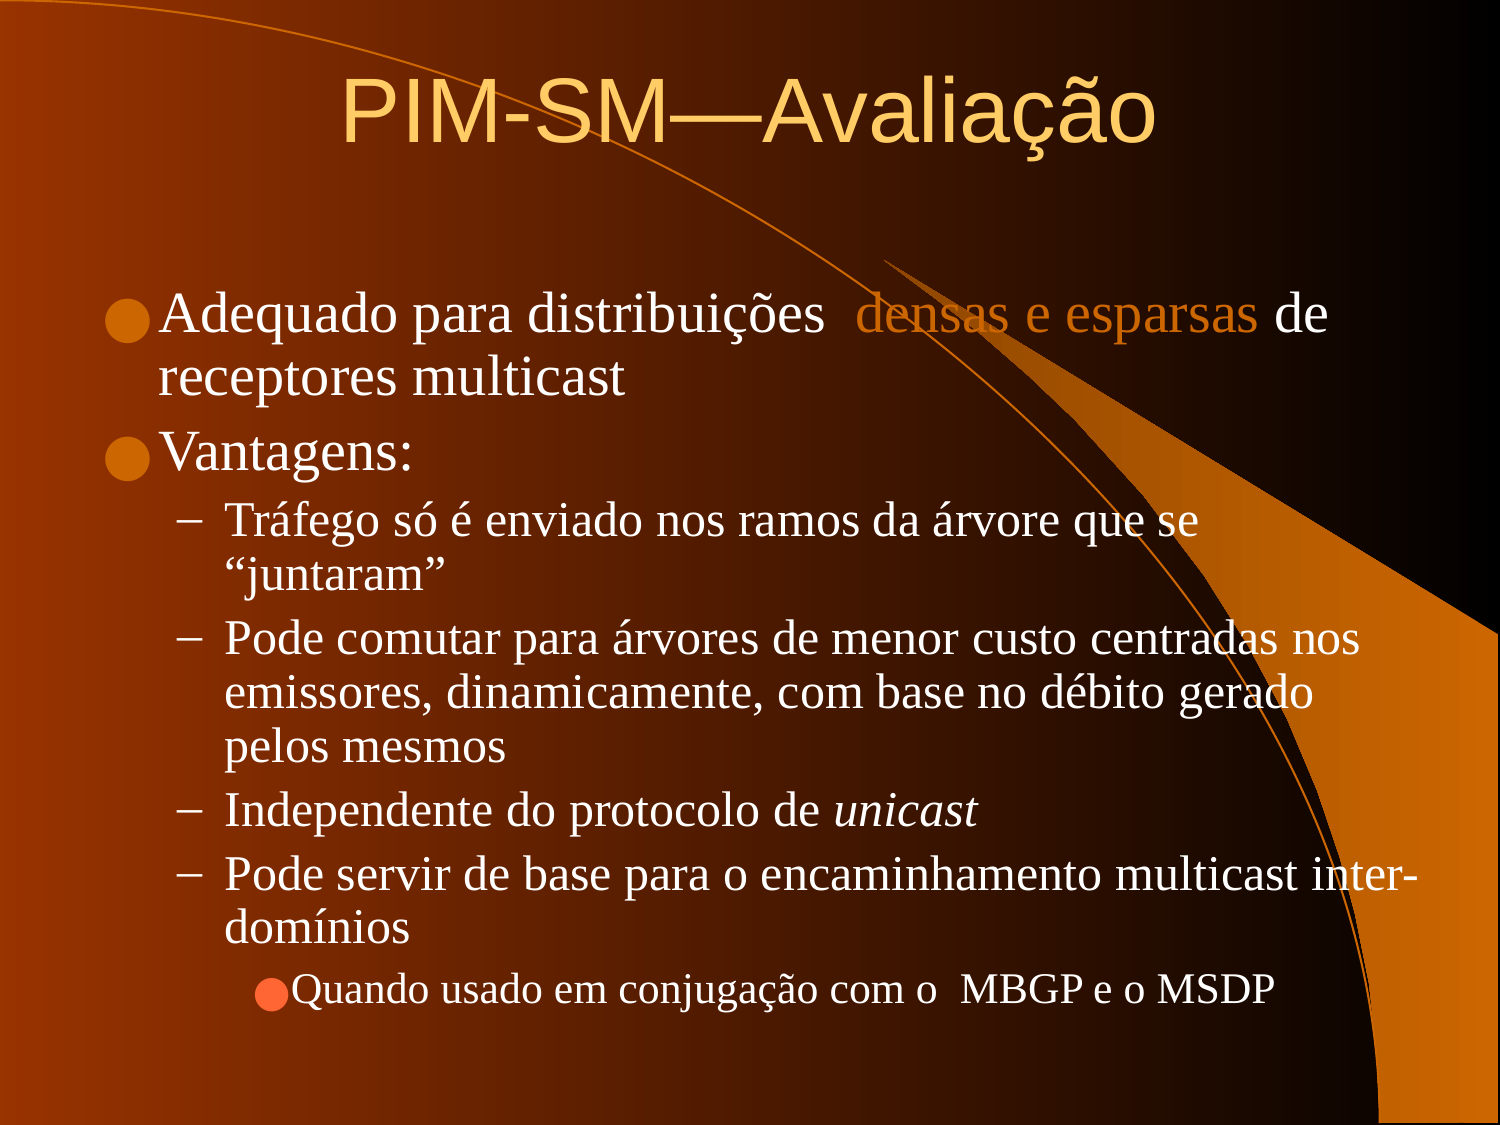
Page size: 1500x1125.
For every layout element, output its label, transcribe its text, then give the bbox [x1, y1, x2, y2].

title PIM-SM—Avaliação [24, 24, 1475, 188]
list Adequado para distribuições densas e esparsas de receptores multicast Vantagens: Tráfego só é enviado nos ramos da árvore que se “juntaram” Pode comutar para árvores de menor custo centradas nos emissores, dinamicamente, com base no débito gerado pelos mesmos Independente do protocolo de unicast Pode servir de base para o encaminhamento multicast inter-domínios Quando usado em conjugação com o MBGP e o MSDP [87, 275, 1437, 945]
